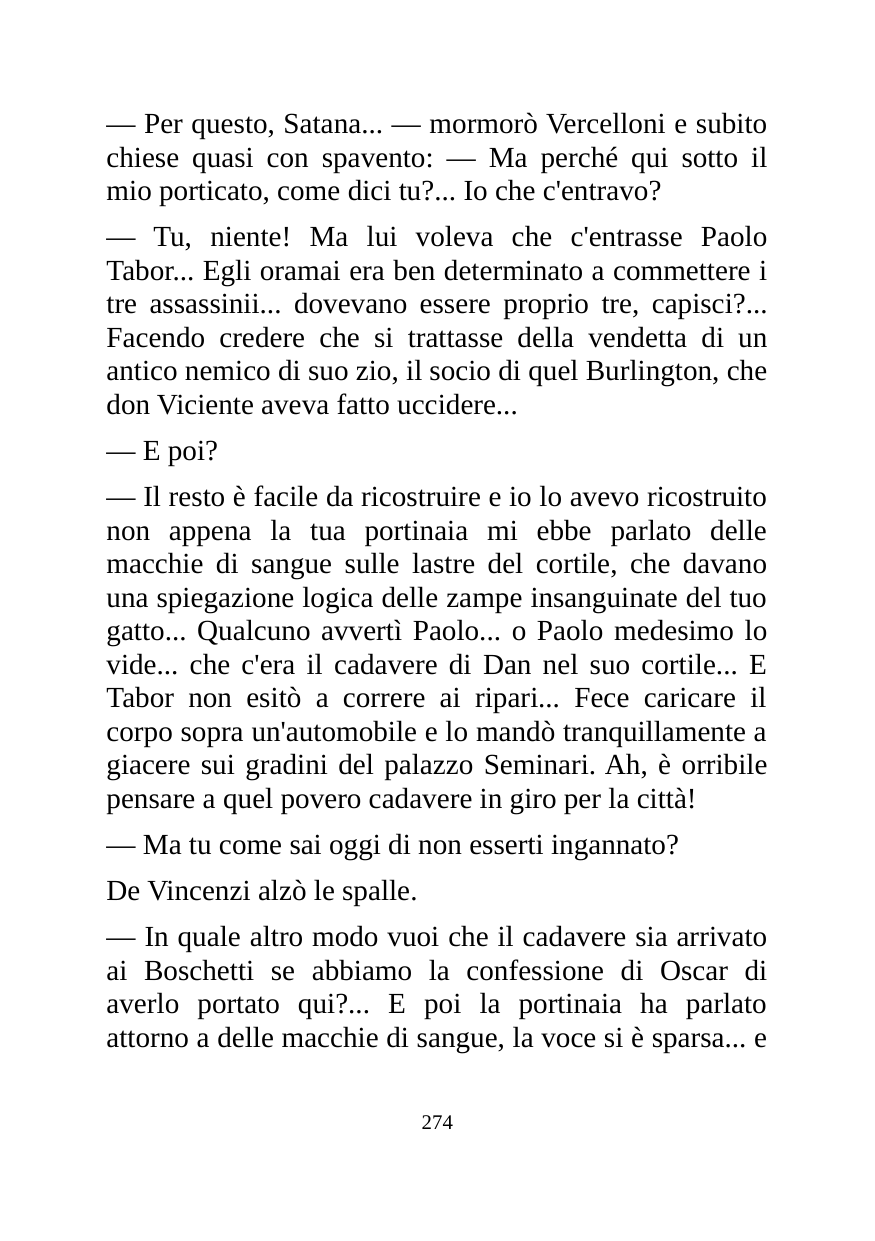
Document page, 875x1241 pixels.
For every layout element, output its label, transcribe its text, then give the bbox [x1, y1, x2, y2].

text — Tu, niente! Ma lui voleva che c'entrasse Paolo Tabor... Egli oramai era ben determinato a commettere i tre assassinii... dovevano essere proprio tre, capisci?... Facendo credere che si trattasse della vendetta di un antico nemico di suo zio, il socio di quel Burlington, che don Viciente aveva fatto uccidere... [106, 219, 768, 421]
text — E poi? [106, 433, 768, 467]
text De Vincenzi alzò le spalle. [106, 873, 768, 907]
text — Il resto è facile da ricostruire e io lo avevo ricostruito non appena la tua portinaia mi ebbe parlato delle macchie di sangue sulle lastre del cortile, che davano una spiegazione logica delle zampe insanguinate del tuo gatto... Qualcuno avvertì Paolo... o Paolo medesimo lo vide... che c'era il cadavere di Dan nel suo cortile... E Tabor non esitò a correre ai ripari... Fece caricare il corpo sopra un'automobile e lo mandò tranquillamente a giacere sui gradini del palazzo Seminari. Ah, è orribile pensare a quel povero cadavere in giro per la città! [106, 479, 768, 814]
text — In quale altro modo vuoi che il cadavere sia arrivato ai Boschetti se abbiamo la confessione di Oscar di averlo portato qui?... E poi la portinaia ha parlato attorno a delle macchie di sangue, la voce si è sparsa... e [106, 919, 768, 1053]
text — Per questo, Satana... — mormorò Vercelloni e subito chiese quasi con spavento: — Ma perché qui sotto il mio porticato, come dici tu?... Io che c'entravo? [106, 106, 768, 207]
text — Ma tu come sai oggi di non esserti ingannato? [106, 827, 768, 861]
